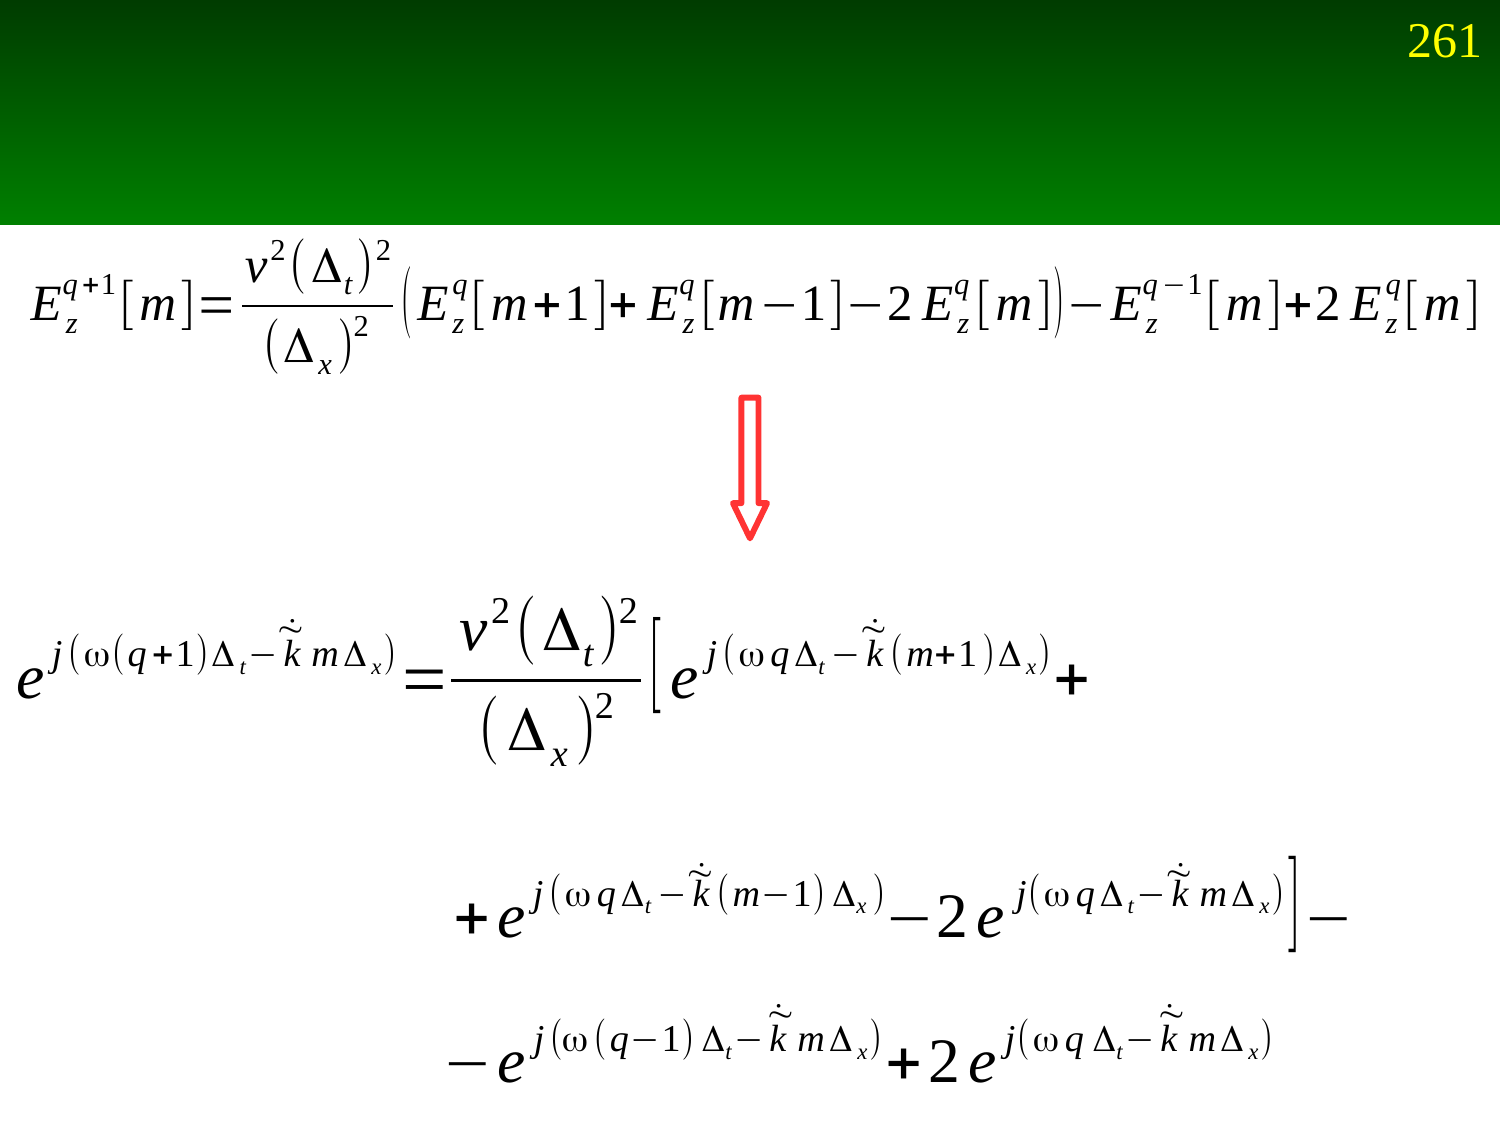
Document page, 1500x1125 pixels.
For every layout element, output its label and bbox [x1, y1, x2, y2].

chart [426, 1003, 1290, 1097]
chart [14, 231, 1492, 381]
chart [0, 587, 1113, 774]
chart [433, 854, 1371, 957]
